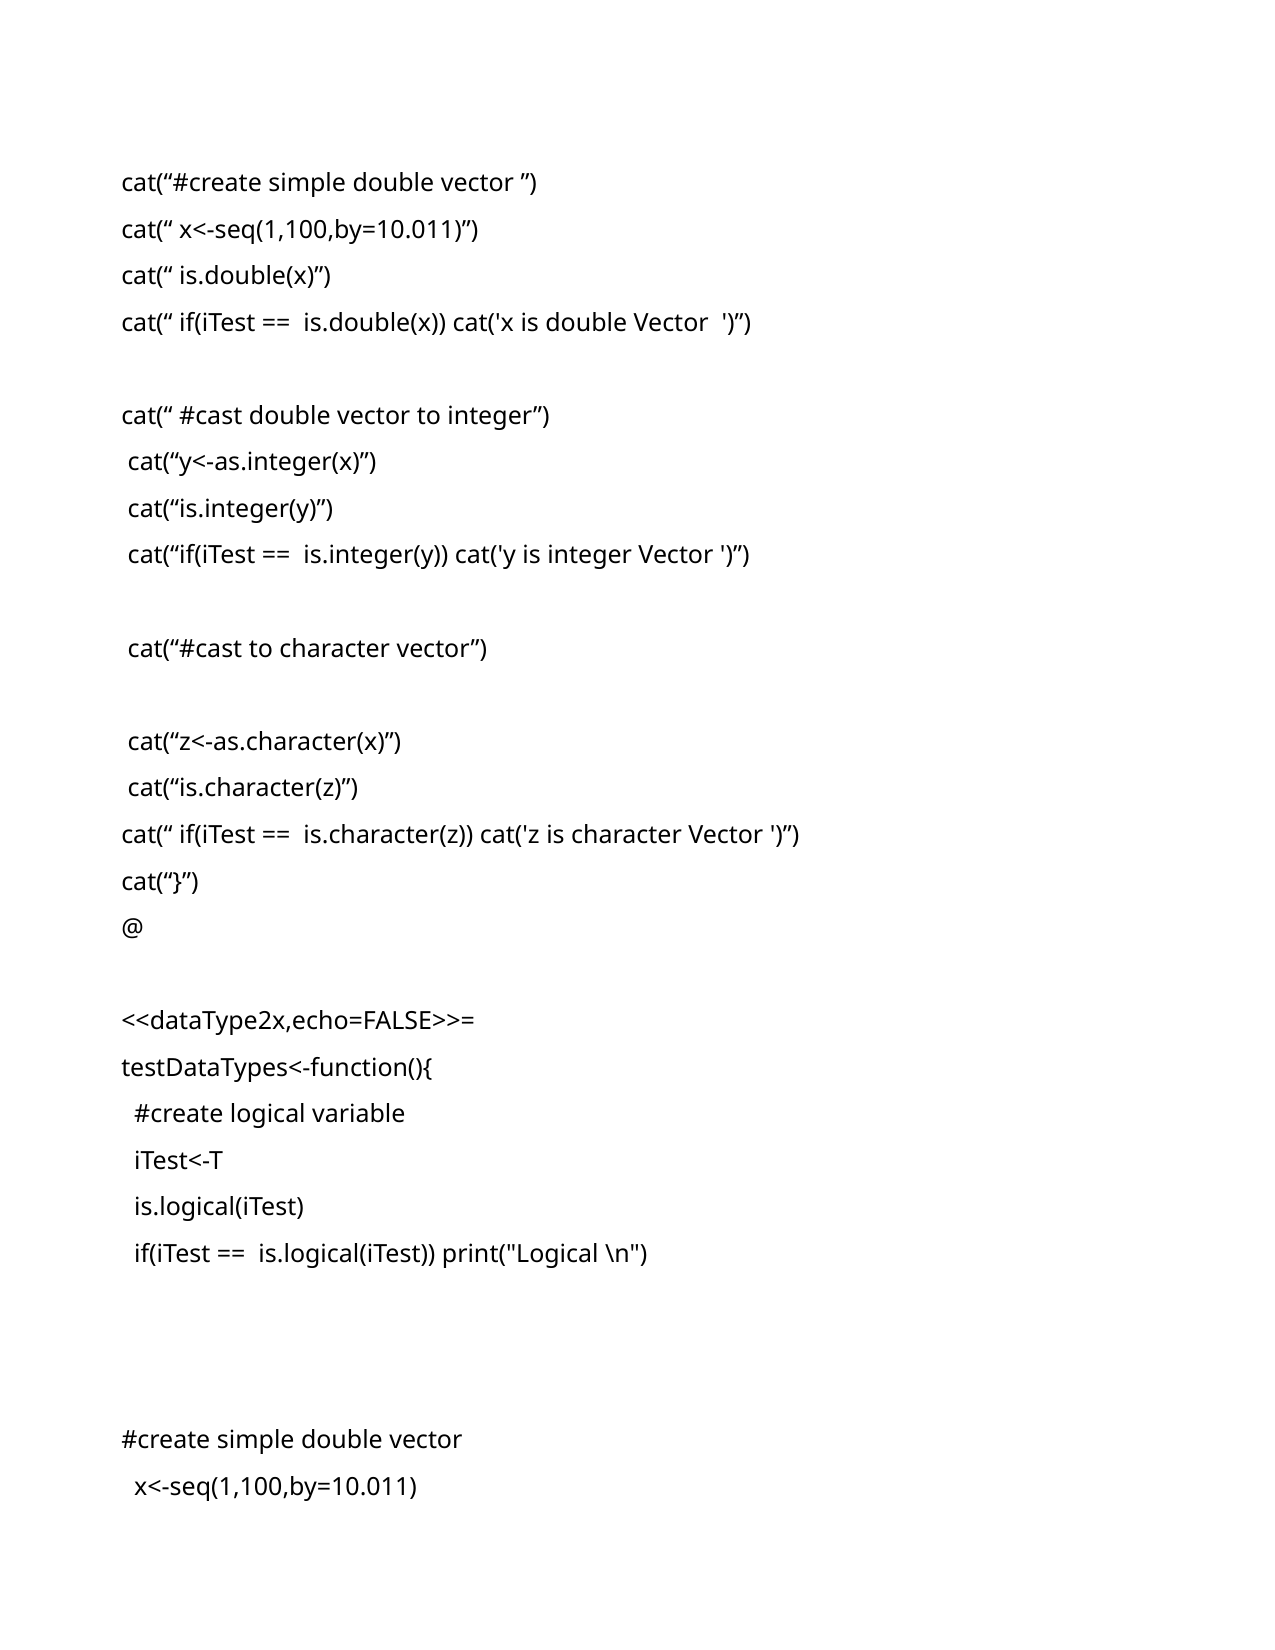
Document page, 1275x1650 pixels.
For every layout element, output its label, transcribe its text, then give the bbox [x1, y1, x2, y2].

text if(iTest == is.logical(iTest)) print("Logical \n") [121, 1236, 1158, 1270]
text testDataTypes<-function(){ [121, 1049, 1158, 1083]
text cat(“z<-as.character(x)”) [121, 723, 1158, 757]
text cat(“ is.double(x)”) [121, 258, 1158, 292]
text cat(“}”) [121, 863, 1158, 897]
text #create logical variable [121, 1096, 1158, 1130]
text cat(“is.integer(y)”) [121, 491, 1158, 525]
text cat(“ #cast double vector to integer”) [121, 397, 1158, 432]
text x<-seq(1,100,by=10.011) [121, 1468, 1158, 1502]
text cat(“if(iTest == is.integer(y)) cat('y is integer Vector ')”) [121, 537, 1158, 571]
text #create simple double vector [121, 1422, 1158, 1456]
text cat(“y<-as.integer(x)”) [121, 444, 1158, 478]
text cat(“ if(iTest == is.double(x)) cat('x is double Vector ')”) [121, 304, 1158, 338]
text cat(“ x<-seq(1,100,by=10.011)”) [121, 211, 1158, 245]
text <<dataType2x,echo=FALSE>>= [121, 1003, 1158, 1037]
text cat(“is.character(z)”) [121, 770, 1158, 804]
text iTest<-T [121, 1142, 1158, 1177]
text is.logical(iTest) [121, 1189, 1158, 1223]
text cat(“ if(iTest == is.character(z)) cat('z is character Vector ')”) [121, 817, 1158, 851]
text cat(“#cast to character vector”) [121, 630, 1158, 664]
text @ [121, 910, 1158, 944]
text cat(“#create simple double vector ”) [121, 165, 1158, 199]
